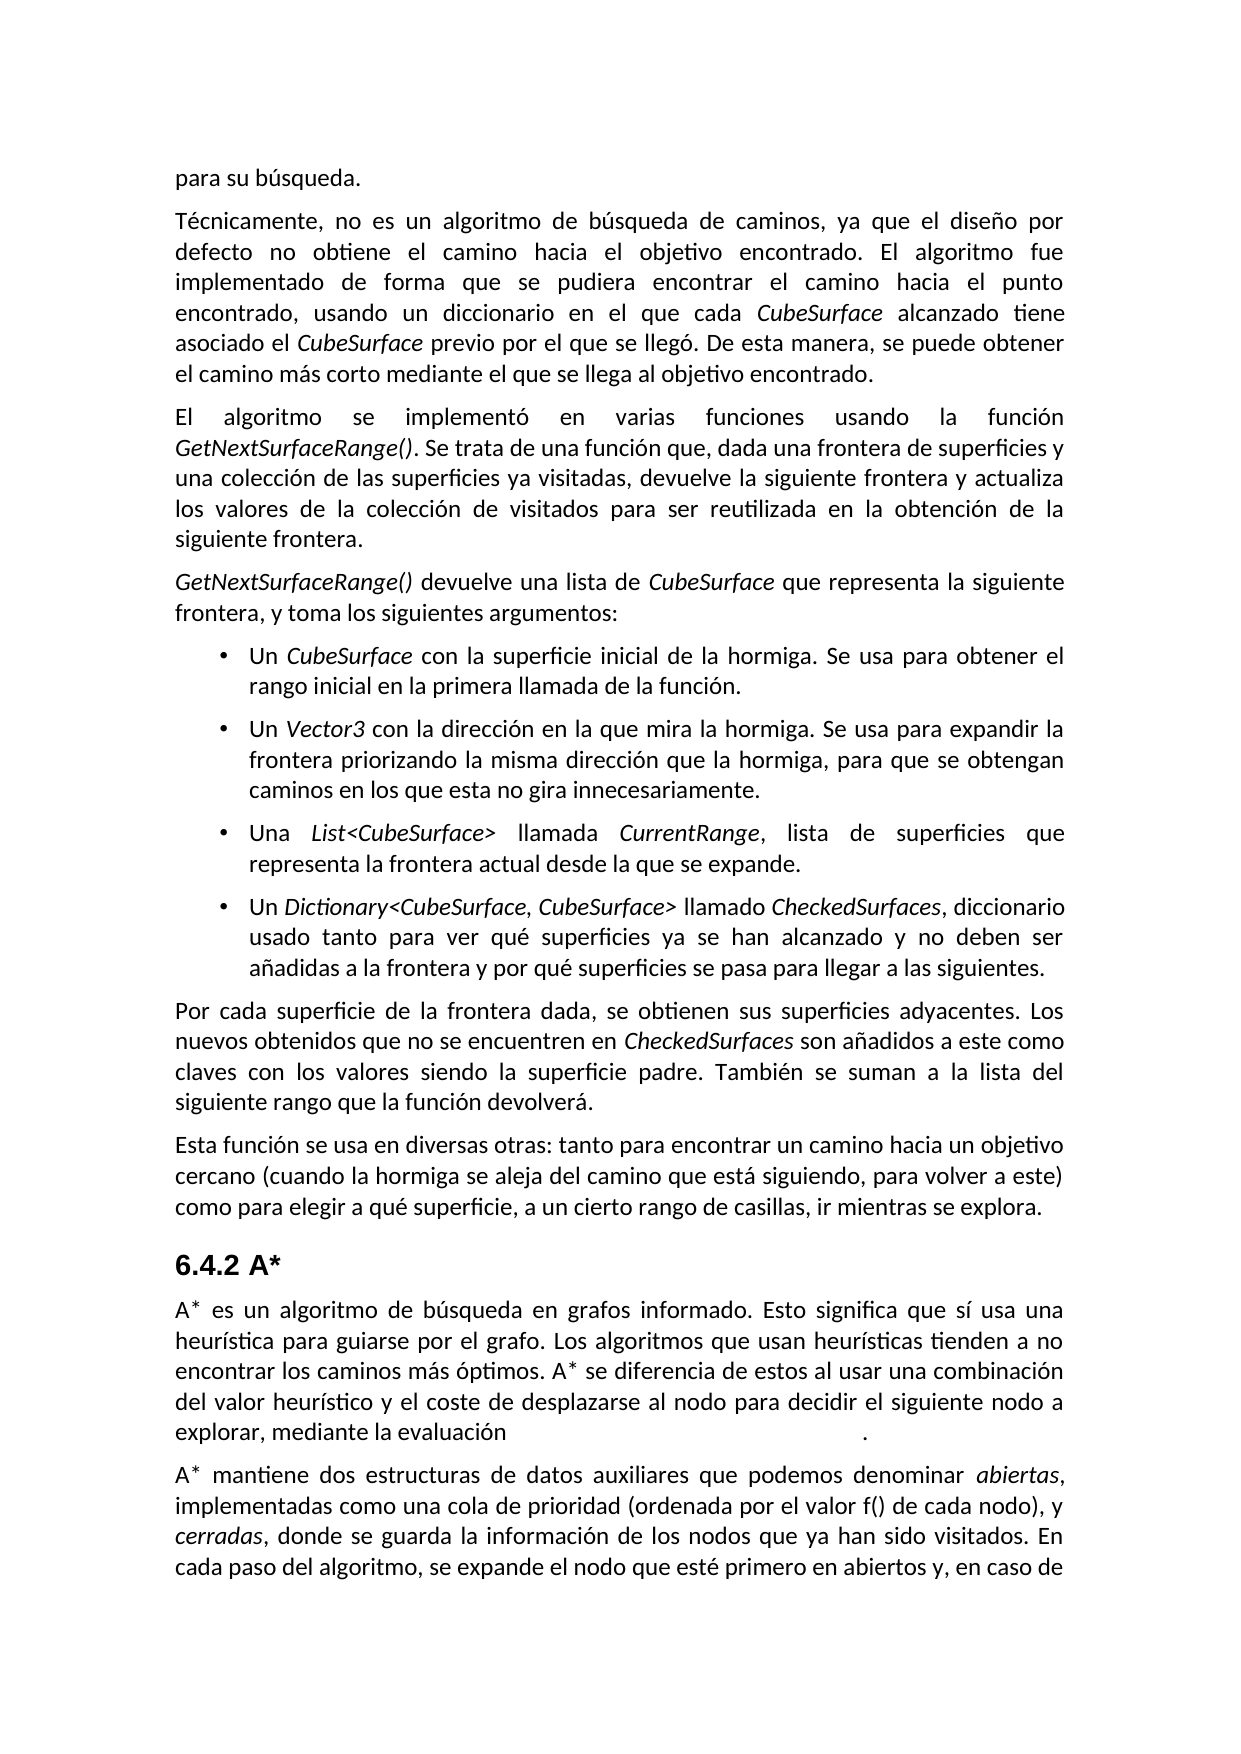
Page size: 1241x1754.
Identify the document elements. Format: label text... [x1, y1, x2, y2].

text Por cada superficie de la frontera dada, se obtienen sus superficies adyacentes. Los nuevos obtenidos que no se encuentren en CheckedSurfaces son añadidos a este como claves con los valores siendo la superficie padre. También se suman a la lista del siguiente rango que la función devolverá. [175, 995, 1065, 1117]
text A* es un algoritmo de búsqueda en grafos informado. Esto significa que sí usa una heurística para guiarse por el grafo. Los algoritmos que usan heurísticas tienden a no encontrar los caminos más óptimos. A* se diferencia de estos al usar una combinación del valor heurístico y el coste de desplazarse al nodo para decidir el siguiente nodo a explorar, mediante la evaluación . [175, 1294, 1065, 1447]
text Técnicamente, no es un algoritmo de búsqueda de caminos, ya que el diseño por defecto no obtiene el camino hacia el objetivo encontrado. El algoritmo fue implementado de forma que se pudiera encontrar el camino hacia el punto encontrado, usando un diccionario en el que cada CubeSurface alcanzado tiene asociado el CubeSurface previo por el que se llegó. De esta manera, se puede obtener el camino más corto mediante el que se llega al objetivo encontrado. [175, 206, 1065, 389]
text El algoritmo se implementó en varias funciones usando la función GetNextSurfaceRange(). Se trata de una función que, dada una frontera de superficies y una colección de las superficies ya visitadas, devuelve la siguiente frontera y actualiza los valores de la colección de visitados para ser reutilizada en la obtención de la siguiente frontera. [175, 401, 1065, 554]
list Un Vector3 con la dirección en la que mira la hormiga. Se usa para expandir la frontera priorizando la misma dirección que la hormiga, para que se obtengan caminos en los que esta no gira innecesariamente. [219, 713, 1065, 805]
text para su búsqueda. [175, 162, 1065, 193]
text Esta función se usa en diversas otras: tanto para encontrar un camino hacia un objetivo cercano (cuando la hormiga se aleja del camino que está siguiendo, para volver a este) como para elegir a qué superficie, a un cierto rango de casillas, ir mientras se explora. [175, 1129, 1065, 1221]
text A* mantiene dos estructuras de datos auxiliares que podemos denominar abiertas, implementadas como una cola de prioridad (ordenada por el valor f() de cada nodo), y cerradas, donde se guarda la información de los nodos que ya han sido visitados. En cada paso del algoritmo, se expande el nodo que esté primero en abiertos y, en caso de [175, 1459, 1065, 1581]
list Una List<CubeSurface> llamada CurrentRange, lista de superficies que representa la frontera actual desde la que se expande. [219, 817, 1065, 878]
text GetNextSurfaceRange() devuelve una lista de CubeSurface que representa la siguiente frontera, y toma los siguientes argumentos: [175, 566, 1065, 627]
list Un CubeSurface con la superficie inicial de la hormiga. Se usa para obtener el rango inicial en la primera llamada de la función. [219, 640, 1065, 701]
subtitle A* [175, 1248, 1065, 1282]
list Un Dictionary<CubeSurface, CubeSurface> llamado CheckedSurfaces, diccionario usado tanto para ver qué superficies ya se han alcanzado y no deben ser añadidas a la frontera y por qué superficies se pasa para llegar a las siguientes. [219, 891, 1065, 982]
